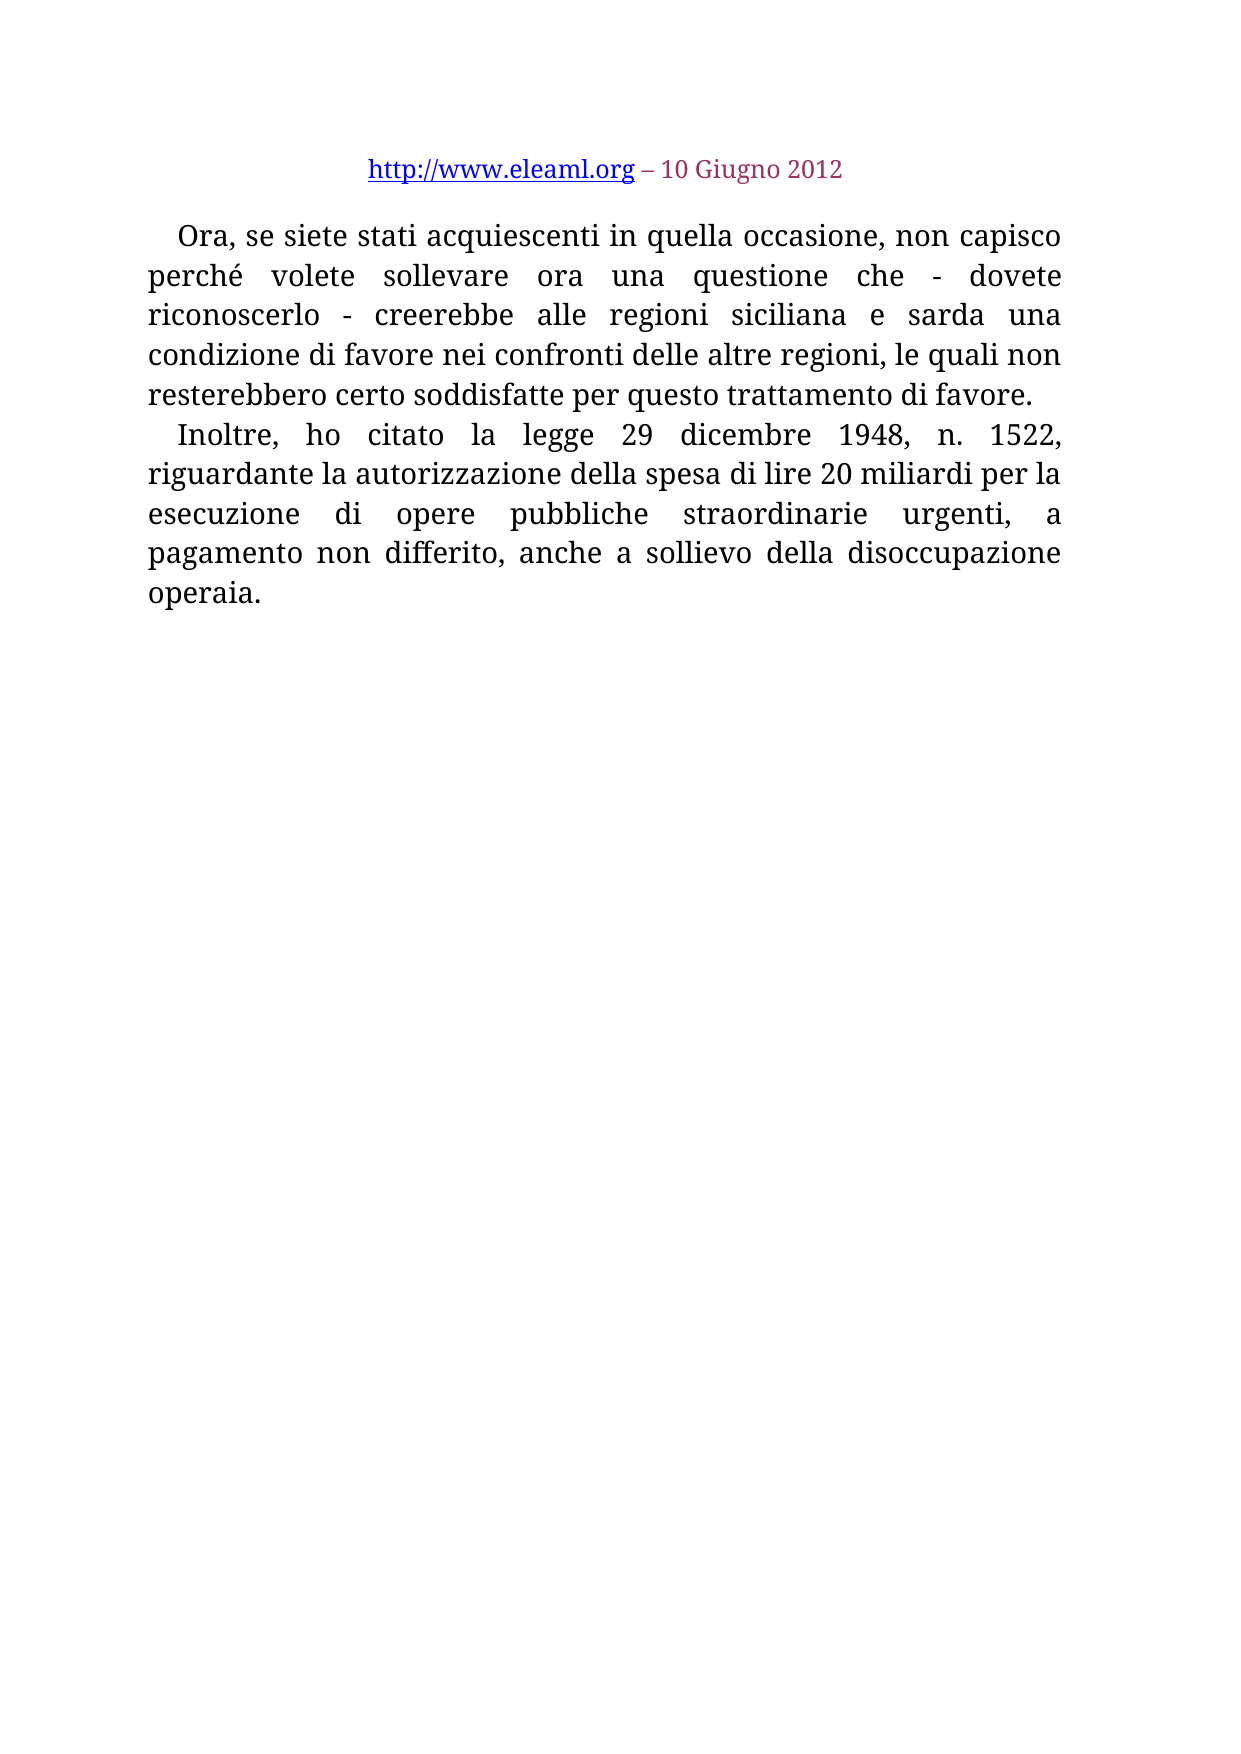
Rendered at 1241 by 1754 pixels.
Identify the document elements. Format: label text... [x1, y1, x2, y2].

text Inoltre, ho citato la legge 29 dicembre 1948, n. 1522, riguardante la autorizzazione della spesa di lire 20 miliardi per la esecuzione di opere pubbliche straordinarie urgenti, a pagamento non differito, anche a sollievo della disoccupazione operaia. [148, 414, 1063, 612]
text Ora, se siete stati acquiescenti in quella occasione, non capisco perché volete sollevare ora una questione che - dovete riconoscerlo - creerebbe alle regioni siciliana e sarda una condizione di favore nei confronti delle altre regioni, le quali non resterebbero certo soddisfatte per questo trattamento di favore. [148, 215, 1063, 414]
